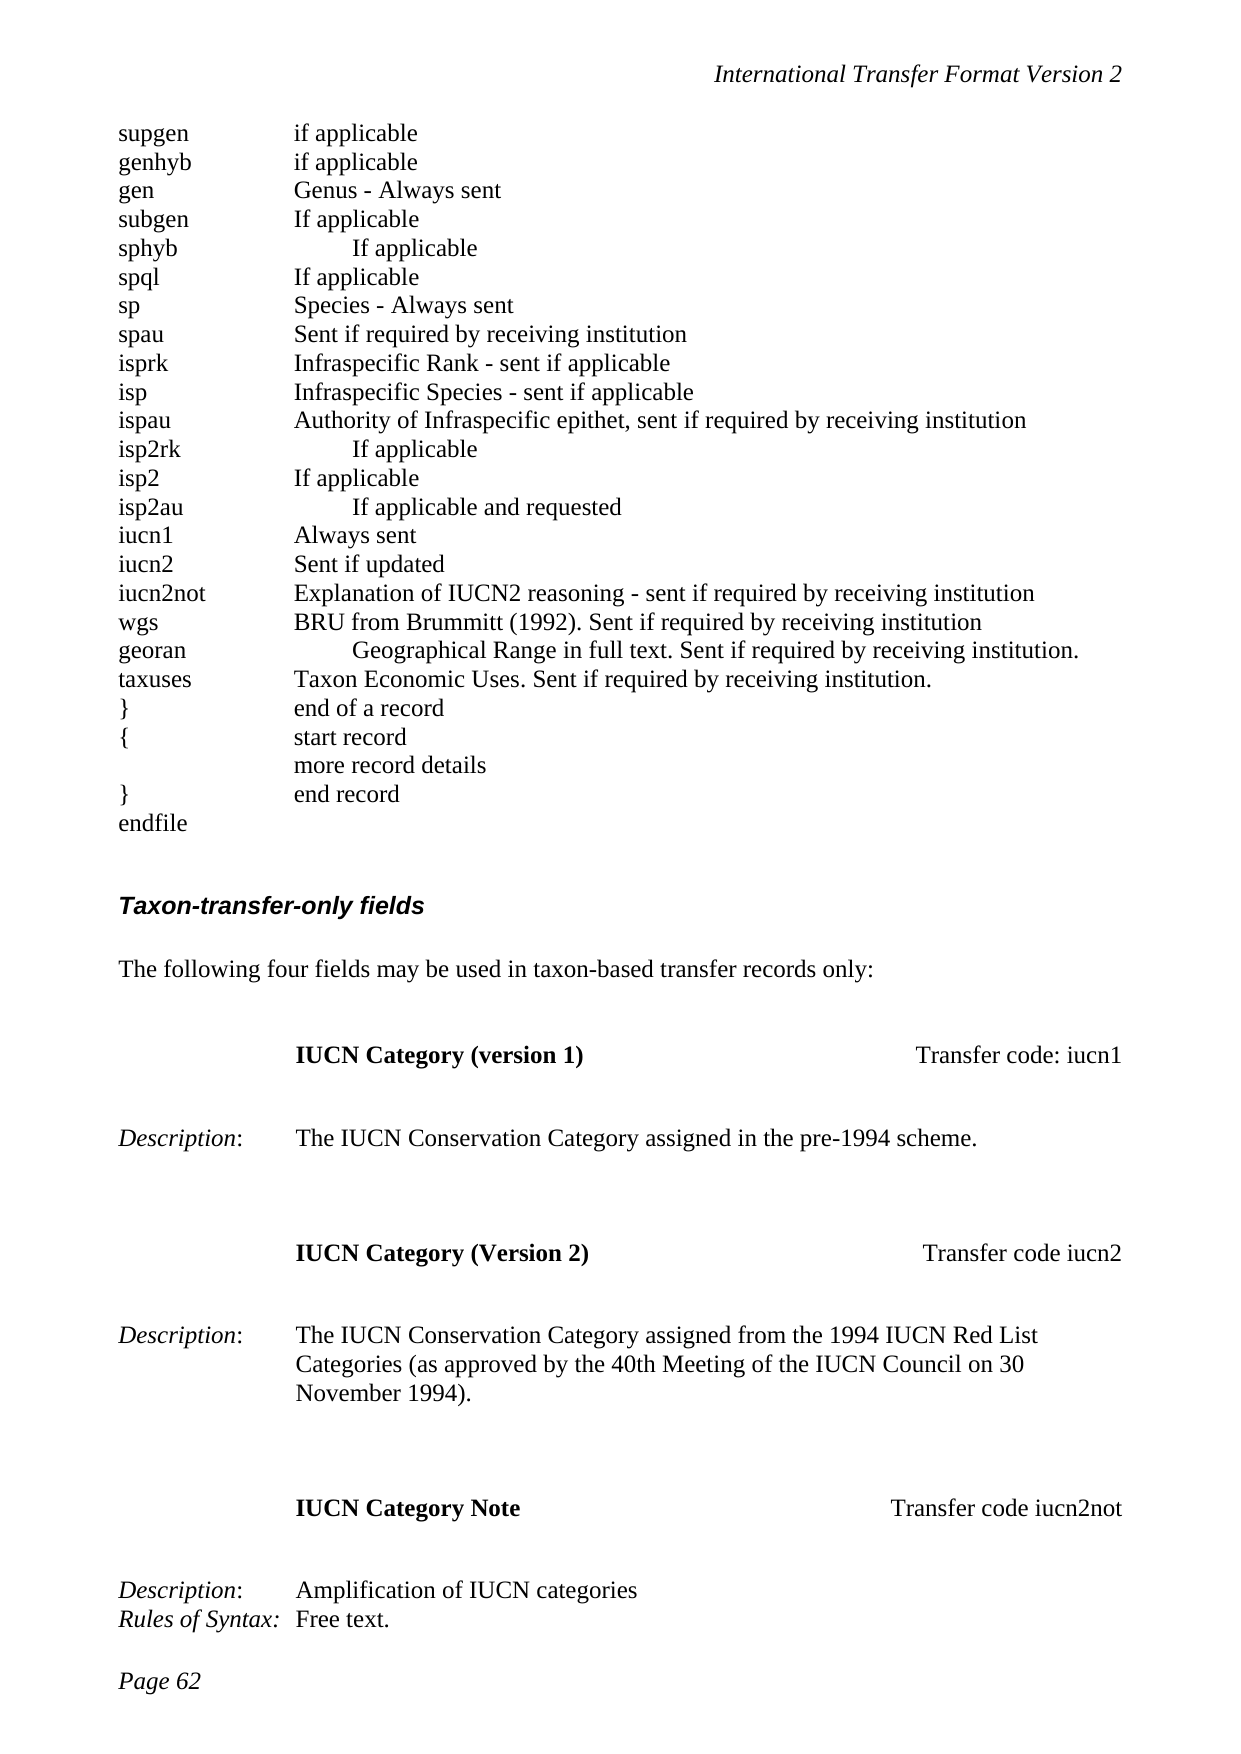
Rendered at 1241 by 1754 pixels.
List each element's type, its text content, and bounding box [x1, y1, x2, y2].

text isp2rk If applicable [118, 434, 1122, 463]
text IUCN Category (version 1) Transfer code: iucn1 [118, 1041, 1122, 1069]
text taxuses Taxon Economic Uses. Sent if required by receiving institution. [118, 664, 1122, 693]
text endfile [118, 808, 1122, 837]
text isprk Infraspecific Rank - sent if applicable [118, 348, 1122, 377]
text wgs BRU from Brummitt (1992). Sent if required by receiving institution [118, 607, 1122, 636]
text iucn2not Explanation of IUCN2 reasoning - sent if required by receiving institution [118, 578, 1122, 607]
text } end record [118, 779, 1122, 808]
text iucn2 Sent if updated [118, 549, 1122, 578]
text isp2 If applicable [118, 463, 1122, 492]
text isp2au If applicable and requested [118, 492, 1122, 521]
text The following four fields may be used in taxon-based transfer records only: [118, 954, 1122, 983]
text isp Infraspecific Species - sent if applicable [118, 377, 1122, 406]
text spau Sent if required by receiving institution [118, 319, 1122, 348]
text more record details [118, 751, 1122, 779]
text } end of a record [118, 693, 1122, 722]
text Rules of Syntax: Free text. [118, 1604, 1122, 1633]
text IUCN Category (Version 2) Transfer code iucn2 [118, 1238, 1122, 1267]
text subgen If applicable [118, 204, 1122, 233]
text georan Geographical Range in full text. Sent if required by receiving institution. [118, 636, 1122, 664]
text genhyb if applicable [118, 147, 1122, 176]
text supgen if applicable [118, 118, 1122, 147]
text spql If applicable [118, 262, 1122, 291]
text ispau Authority of Infraspecific epithet, sent if required by receiving institution [118, 406, 1122, 434]
text gen Genus - Always sent [118, 176, 1122, 204]
text Description: Amplification of IUCN categories [118, 1576, 1122, 1604]
text sp Species - Always sent [118, 291, 1122, 319]
subtitle Taxon-transfer-only fields [118, 891, 1122, 919]
text Description: The IUCN Conservation Category assigned from the 1994 IUCN Red List Categories (as approved by the 40th Meeting of the IUCN Council on 30 November 1994). [118, 1321, 1122, 1407]
text sphyb If applicable [118, 233, 1122, 262]
text { start record [118, 722, 1122, 751]
text iucn1 Always sent [118, 521, 1122, 549]
text Description: The IUCN Conservation Category assigned in the pre-1994 scheme. [118, 1123, 1122, 1152]
text IUCN Category Note Transfer code iucn2not [118, 1493, 1122, 1522]
